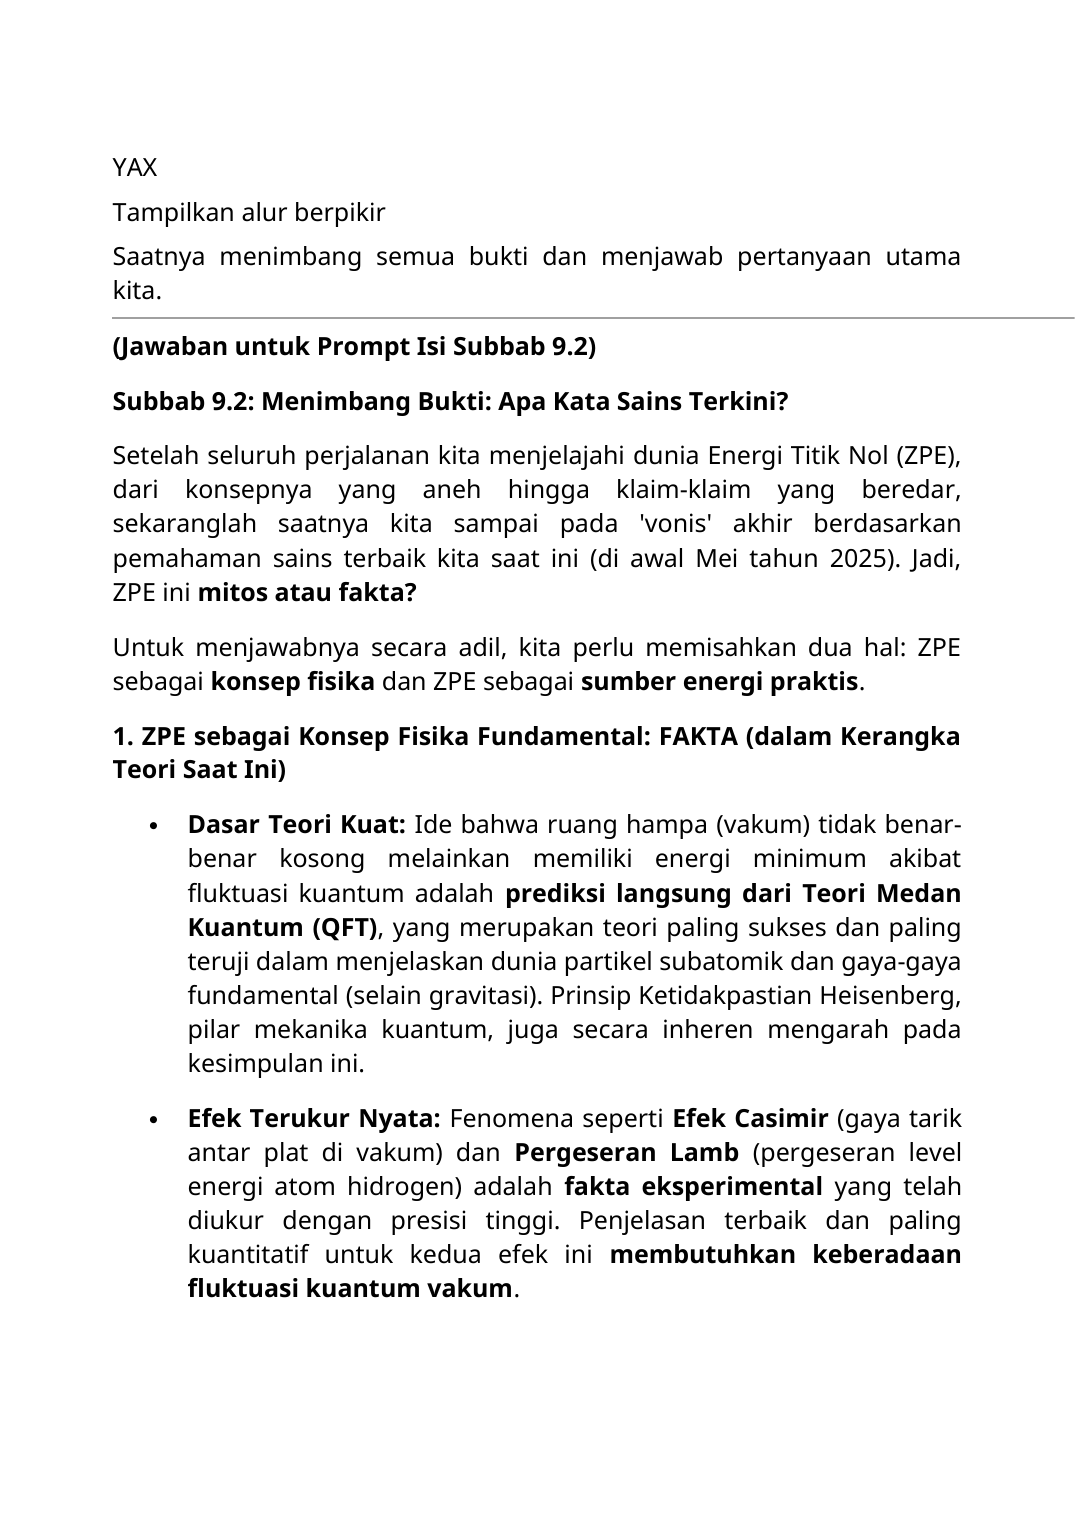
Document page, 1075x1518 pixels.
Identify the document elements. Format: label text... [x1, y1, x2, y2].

text 1. ZPE sebagai Konsep Fisika Fundamental: FAKTA (dalam Kerangka Teori Saat Ini) [112, 718, 962, 786]
text Tampilkan alur berpikir [112, 194, 962, 228]
text Saatnya menimbang semua bukti dan menjawab pertanyaan utama kita. [112, 239, 962, 307]
list Dasar Teori Kuat: Ide bahwa ruang hampa (vakum) tidak benar-benar kosong melainkan memiliki energi minimum akibat fluktuasi kuantum adalah prediksi langsung dari Teori Medan Kuantum (QFT), yang merupakan teori paling sukses dan paling teruji dalam menjelaskan dunia partikel subatomik dan gaya-gaya fundamental (selain gravitasi). Prinsip Ketidakpastian Heisenberg, pilar mekanika kuantum, juga secara inheren mengarah pada kesimpulan ini. [150, 807, 962, 1079]
text (Jawaban untuk Prompt Isi Subbab 9.2) [112, 328, 962, 362]
text Untuk menjawabnya secara adil, kita perlu memisahkan dua hal: ZPE sebagai konsep fisika dan ZPE sebagai sumber energi praktis. [112, 629, 962, 697]
text Setelah seluruh perjalanan kita menjelajahi dunia Energi Titik Nol (ZPE), dari konsepnya yang aneh hingga klaim-klaim yang beredar, sekaranglah saatnya kita sampai pada 'vonis' akhir berdasarkan pemahaman sains terbaik kita saat ini (di awal Mei tahun 2025). Jadi, ZPE ini mitos atau fakta? [112, 438, 962, 608]
text YAX [112, 150, 962, 184]
text Subbab 9.2: Menimbang Bukti: Apa Kata Sains Terkini? [112, 383, 962, 417]
list Efek Terukur Nyata: Fenomena seperti Efek Casimir (gaya tarik antar plat di vakum) dan Pergeseran Lamb (pergeseran level energi atom hidrogen) adalah fakta eksperimental yang telah diukur dengan presisi tinggi. Penjelasan terbaik dan paling kuantitatif untuk kedua efek ini membutuhkan keberadaan fluktuasi kuantum vakum. [150, 1100, 962, 1305]
